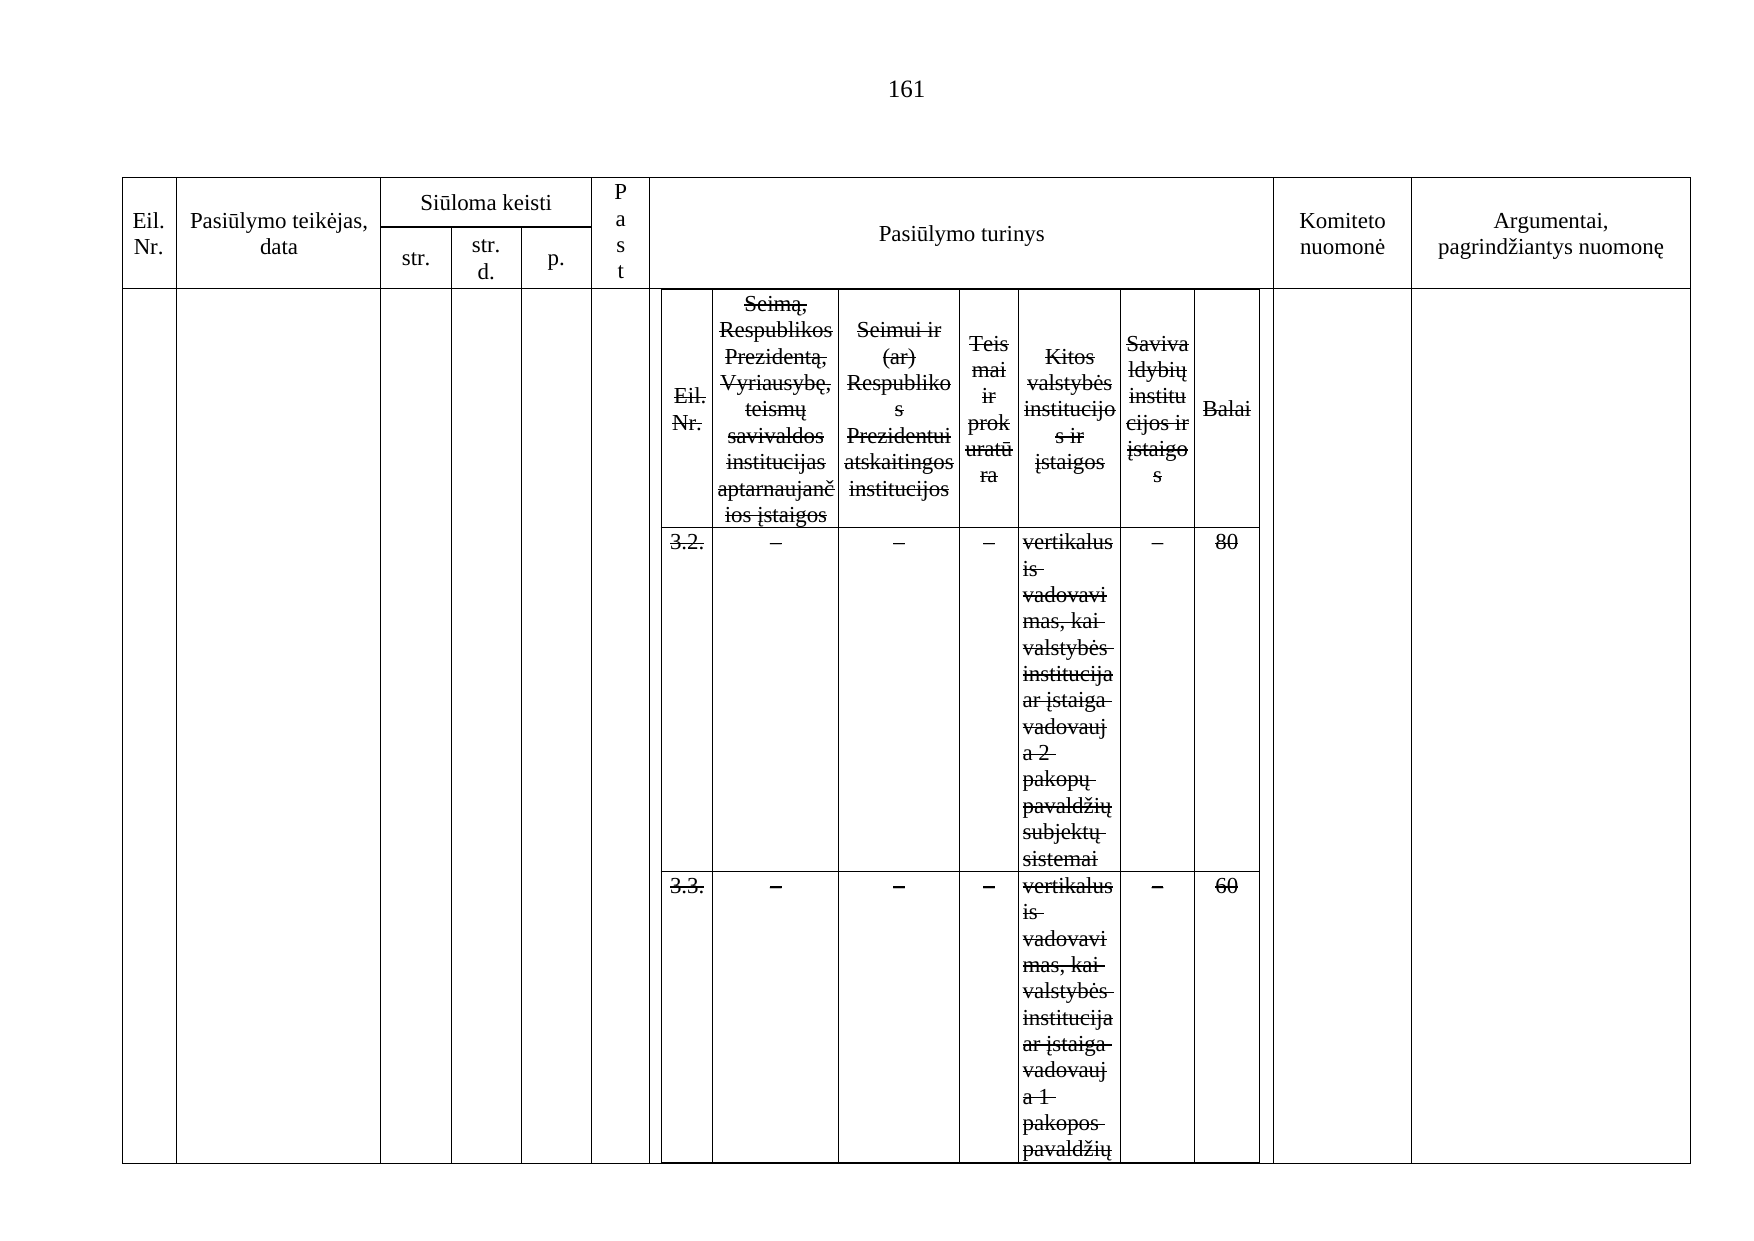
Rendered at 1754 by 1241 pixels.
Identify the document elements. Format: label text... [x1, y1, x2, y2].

table_header Argumentai, pagrindžiantys nuomonę [1412, 178, 1690, 288]
table_header Eil. Nr. [662, 290, 712, 527]
table_cell str. [381, 228, 451, 288]
table_cell str. d. [452, 228, 521, 288]
table_cell [177, 289, 380, 1163]
table_cell [381, 289, 451, 1163]
table_header Seimą, Respublikos Prezidentą, Vyriausybę, teismų savivaldos institucijas aptarnaujančios įstaigos [713, 290, 838, 527]
table_cell – [839, 528, 959, 871]
table_cell vertikalusis vadovavimas, kai valstybės institucija ar įstaiga vadovauja 1 pakopos pavaldžių [1019, 872, 1120, 1162]
table_cell [522, 289, 591, 1163]
table_header Siūloma keisti [381, 178, 591, 226]
table_cell 3.3. [662, 872, 712, 1162]
table_cell – [960, 872, 1018, 1162]
table_cell 3.2. [662, 528, 712, 871]
table_header Komiteto nuomonė [1274, 178, 1411, 288]
table_header Pasiūlymo teikėjas, data [177, 178, 380, 288]
table_cell – [1121, 528, 1194, 871]
table_cell [592, 289, 649, 1163]
table_cell [452, 289, 521, 1163]
table_cell – [839, 872, 959, 1162]
table_cell – [713, 528, 838, 871]
table_cell 80 [1195, 528, 1259, 871]
table_header Pasiūlymo turinys [650, 178, 1273, 288]
table_header Balai [1195, 290, 1259, 527]
table_cell [1274, 289, 1411, 1163]
table_cell – [713, 872, 838, 1162]
table_header Teismai ir prokuratūra [960, 290, 1018, 527]
table_cell – [960, 528, 1018, 871]
table_cell – [1121, 872, 1194, 1162]
table_cell p. [522, 228, 591, 288]
table_header Savivaldybių institucijos ir įstaigos [1121, 290, 1194, 527]
table_cell vertikalusis vadovavimas, kai valstybės institucija ar įstaiga vadovauja 2 pakopų pavaldžių subjektų sistemai [1019, 528, 1120, 871]
table_header Kitos valstybės institucijos ir įstaigos [1019, 290, 1120, 527]
table_header Seimui ir (ar) Respublikos Prezidentui atskaitingos institucijos [839, 290, 959, 527]
table_cell 60 [1195, 872, 1259, 1162]
table_cell [123, 289, 176, 1163]
table_header Eil. Nr. [123, 178, 176, 288]
table_cell [1412, 289, 1690, 1163]
table_header Pastabos [592, 178, 649, 288]
